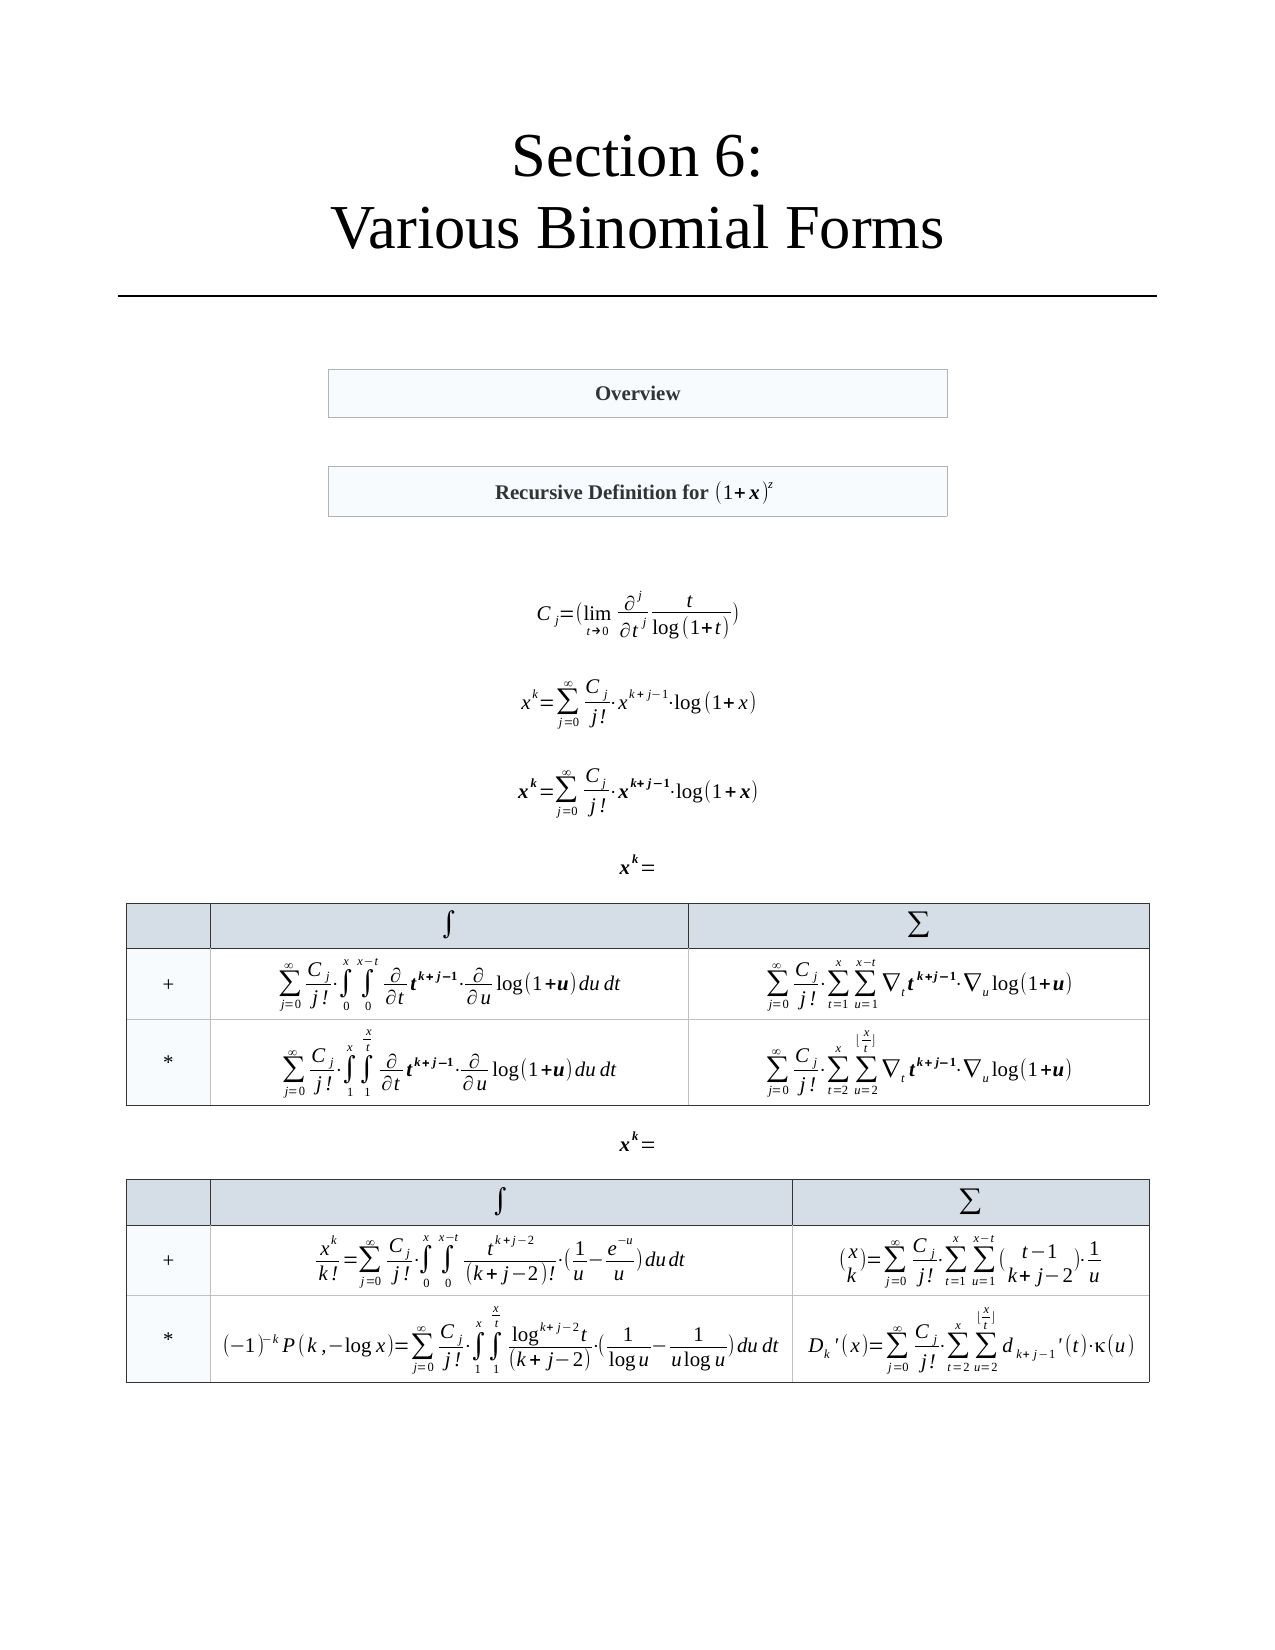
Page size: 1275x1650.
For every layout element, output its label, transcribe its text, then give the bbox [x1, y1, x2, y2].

table_cell + [127, 949, 210, 1019]
table_cell * [127, 1296, 210, 1382]
table_cell + [127, 1226, 210, 1295]
table_cell [793, 1226, 1149, 1295]
table_cell [793, 1296, 1149, 1382]
table_cell [211, 1020, 688, 1105]
table_header [211, 1180, 792, 1225]
table_header [211, 904, 688, 948]
table_cell [211, 949, 688, 1019]
table_header [127, 1180, 210, 1225]
table_cell [689, 949, 1149, 1019]
text Section 6: [118, 118, 1157, 190]
table_cell * [127, 1020, 210, 1105]
table_cell [211, 1296, 792, 1382]
text Recursive Definition for [329, 467, 947, 516]
table_header [127, 904, 210, 948]
table_header [793, 1180, 1149, 1225]
table_cell [689, 1020, 1149, 1105]
text Various Binomial Forms [118, 190, 1157, 262]
text Overview [329, 370, 947, 417]
table_cell [211, 1226, 792, 1295]
table_header [689, 904, 1149, 948]
